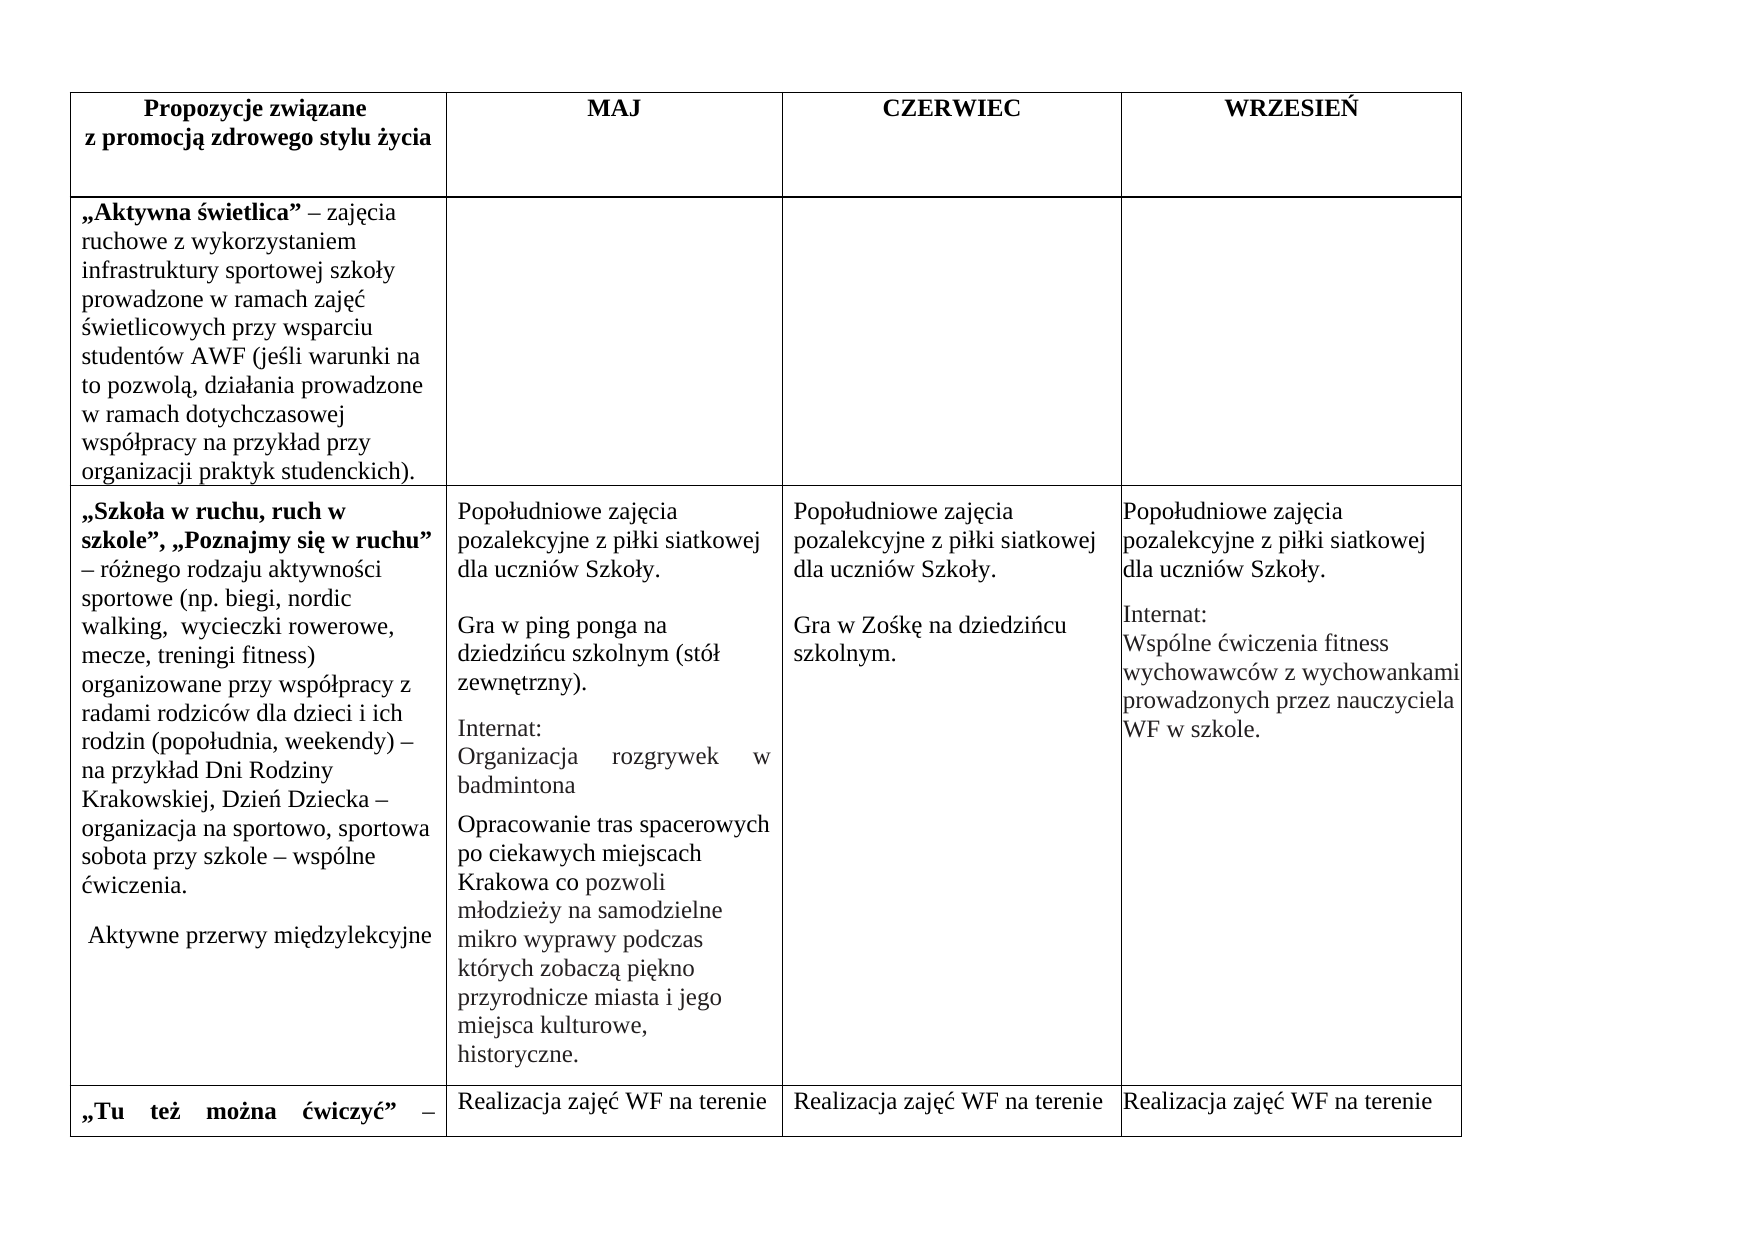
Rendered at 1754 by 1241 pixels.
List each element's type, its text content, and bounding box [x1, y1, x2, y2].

table_header Propozycje związane z promocją zdrowego stylu życia [71, 93, 446, 196]
table_cell „Szkoła w ruchu, ruch w szkole”, „Poznajmy się w ruchu” – różnego rodzaju aktywności sportowe (np. biegi, nordic walking, wycieczki rowerowe, mecze, treningi fitness) organizowane przy współpracy z radami rodziców dla dzieci i ich rodzin (popołudnia, weekendy) – na przykład Dni Rodziny Krakowskiej, Dzień Dziecka – organizacja na sportowo, sportowa sobota przy szkole – wspólne ćwiczenia. Aktywne przerwy międzylekcyjne [71, 486, 446, 1085]
table_header CZERWIEC [783, 93, 1121, 196]
table_cell Realizacja zajęć WF na terenie [1122, 1086, 1461, 1136]
table_cell [783, 198, 1121, 485]
table_cell Realizacja zajęć WF na terenie [783, 1086, 1121, 1136]
table_cell [447, 198, 782, 485]
table_cell Popołudniowe zajęcia pozalekcyjne z piłki siatkowej dla uczniów Szkoły. Gra w ping ponga na dziedzińcu szkolnym (stół zewnętrzny). Internat: Organizacja rozgrywek w badmintona Opracowanie tras spacerowych po ciekawych miejscach Krakowa co pozwoli młodzieży na samodzielne mikro wyprawy podczas których zobaczą piękno przyrodnicze miasta i jego miejsca kulturowe, historyczne. [447, 486, 782, 1085]
table_header MAJ [447, 93, 782, 196]
table_header WRZESIEŃ [1122, 93, 1461, 196]
table_cell Popołudniowe zajęcia pozalekcyjne z piłki siatkowej dla uczniów Szkoły. Gra w Zośkę na dziedzińcu szkolnym. [783, 486, 1121, 1085]
table_cell [1122, 198, 1461, 485]
table_cell Realizacja zajęć WF na terenie [447, 1086, 782, 1136]
table_cell „Aktywna świetlica” – zajęcia ruchowe z wykorzystaniem infrastruktury sportowej szkoły prowadzone w ramach zajęć świetlicowych przy wsparciu studentów AWF (jeśli warunki na to pozwolą, działania prowadzone w ramach dotychczasowej współpracy na przykład przy organizacji praktyk studenckich). [71, 198, 446, 485]
table_cell „Tu też można ćwiczyć” – [71, 1086, 446, 1136]
table_cell Popołudniowe zajęcia pozalekcyjne z piłki siatkowej dla uczniów Szkoły. Internat: Wspólne ćwiczenia fitness wychowawców z wychowankami prowadzonych przez nauczyciela WF w szkole. [1122, 486, 1461, 1085]
